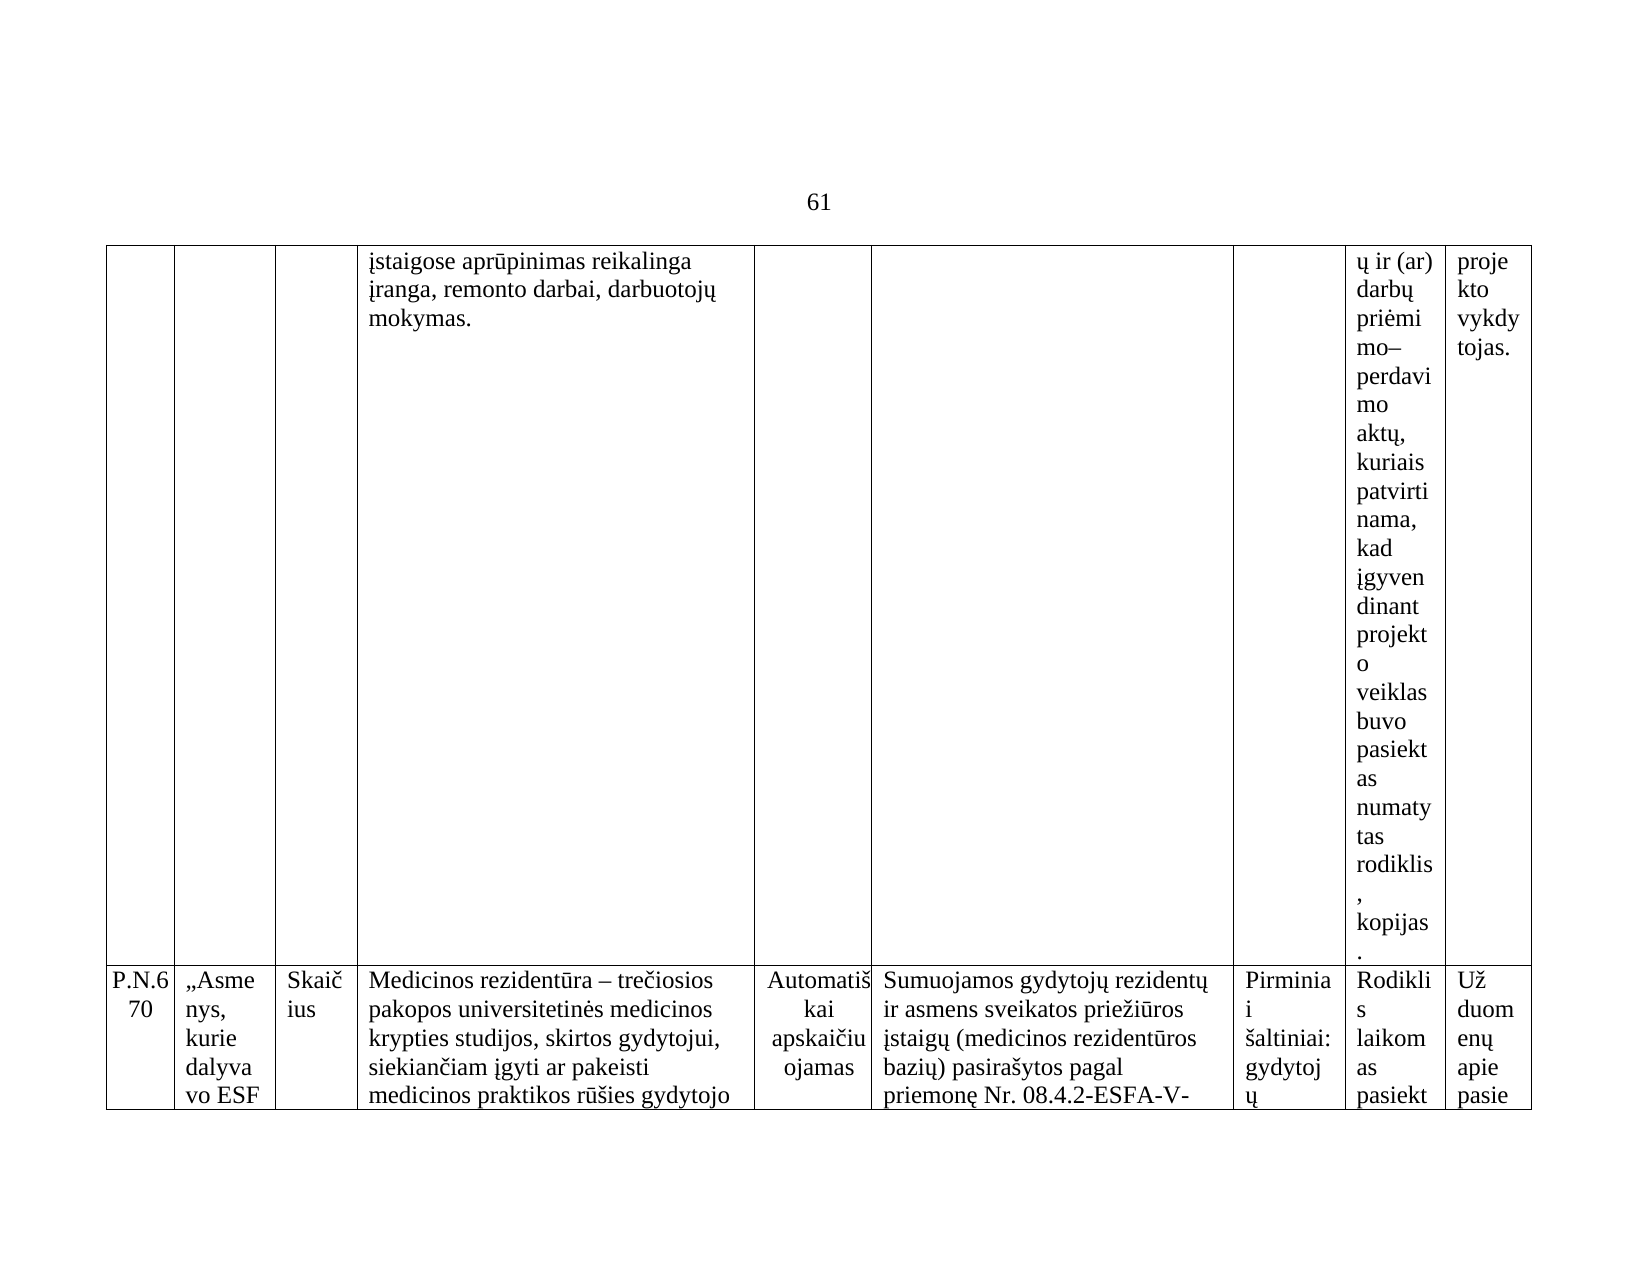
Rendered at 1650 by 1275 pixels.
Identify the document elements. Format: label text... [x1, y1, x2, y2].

table_cell įstaigose aprūpinimas reikalinga įranga, remonto darbai, darbuotojų mokymas. [358, 246, 754, 964]
table_cell [872, 246, 1233, 964]
table_cell [107, 246, 174, 964]
table_cell Pirminiai šaltiniai: gydytojų [1234, 966, 1345, 1109]
table_cell Už duomenų apie pasie [1446, 966, 1531, 1109]
table_cell Rodiklis laikomas pasiekt [1346, 966, 1445, 1109]
table_cell Sumuojamos gydytojų rezidentų ir asmens sveikatos priežiūros įstaigų (medicinos rezidentūros bazių) pasirašytos pagal priemonę Nr. 08.4.2-ESFA-V- [872, 966, 1233, 1109]
table_cell [276, 246, 357, 964]
table_cell [175, 246, 275, 964]
table_cell Automatiškai apskaičiuojamas [755, 966, 871, 1109]
table_cell projekto vykdytojas. [1446, 246, 1531, 964]
table_cell [755, 246, 871, 964]
table_cell Skaičius [276, 966, 357, 1109]
table_cell „Asmenys, kurie dalyvavo ESF [175, 966, 275, 1109]
table_cell ų ir (ar) darbų priėmimo–perdavimo aktų, kuriais patvirtinama, kad įgyvendinant projekto veiklas buvo pasiektas numatytas rodiklis, kopijas. [1346, 246, 1445, 964]
table_cell [1234, 246, 1345, 964]
table_cell Medicinos rezidentūra – trečiosios pakopos universitetinės medicinos krypties studijos, skirtos gydytojui, siekiančiam įgyti ar pakeisti medicinos praktikos rūšies gydytojo [358, 966, 754, 1109]
table_cell P.N.670 [107, 966, 174, 1109]
